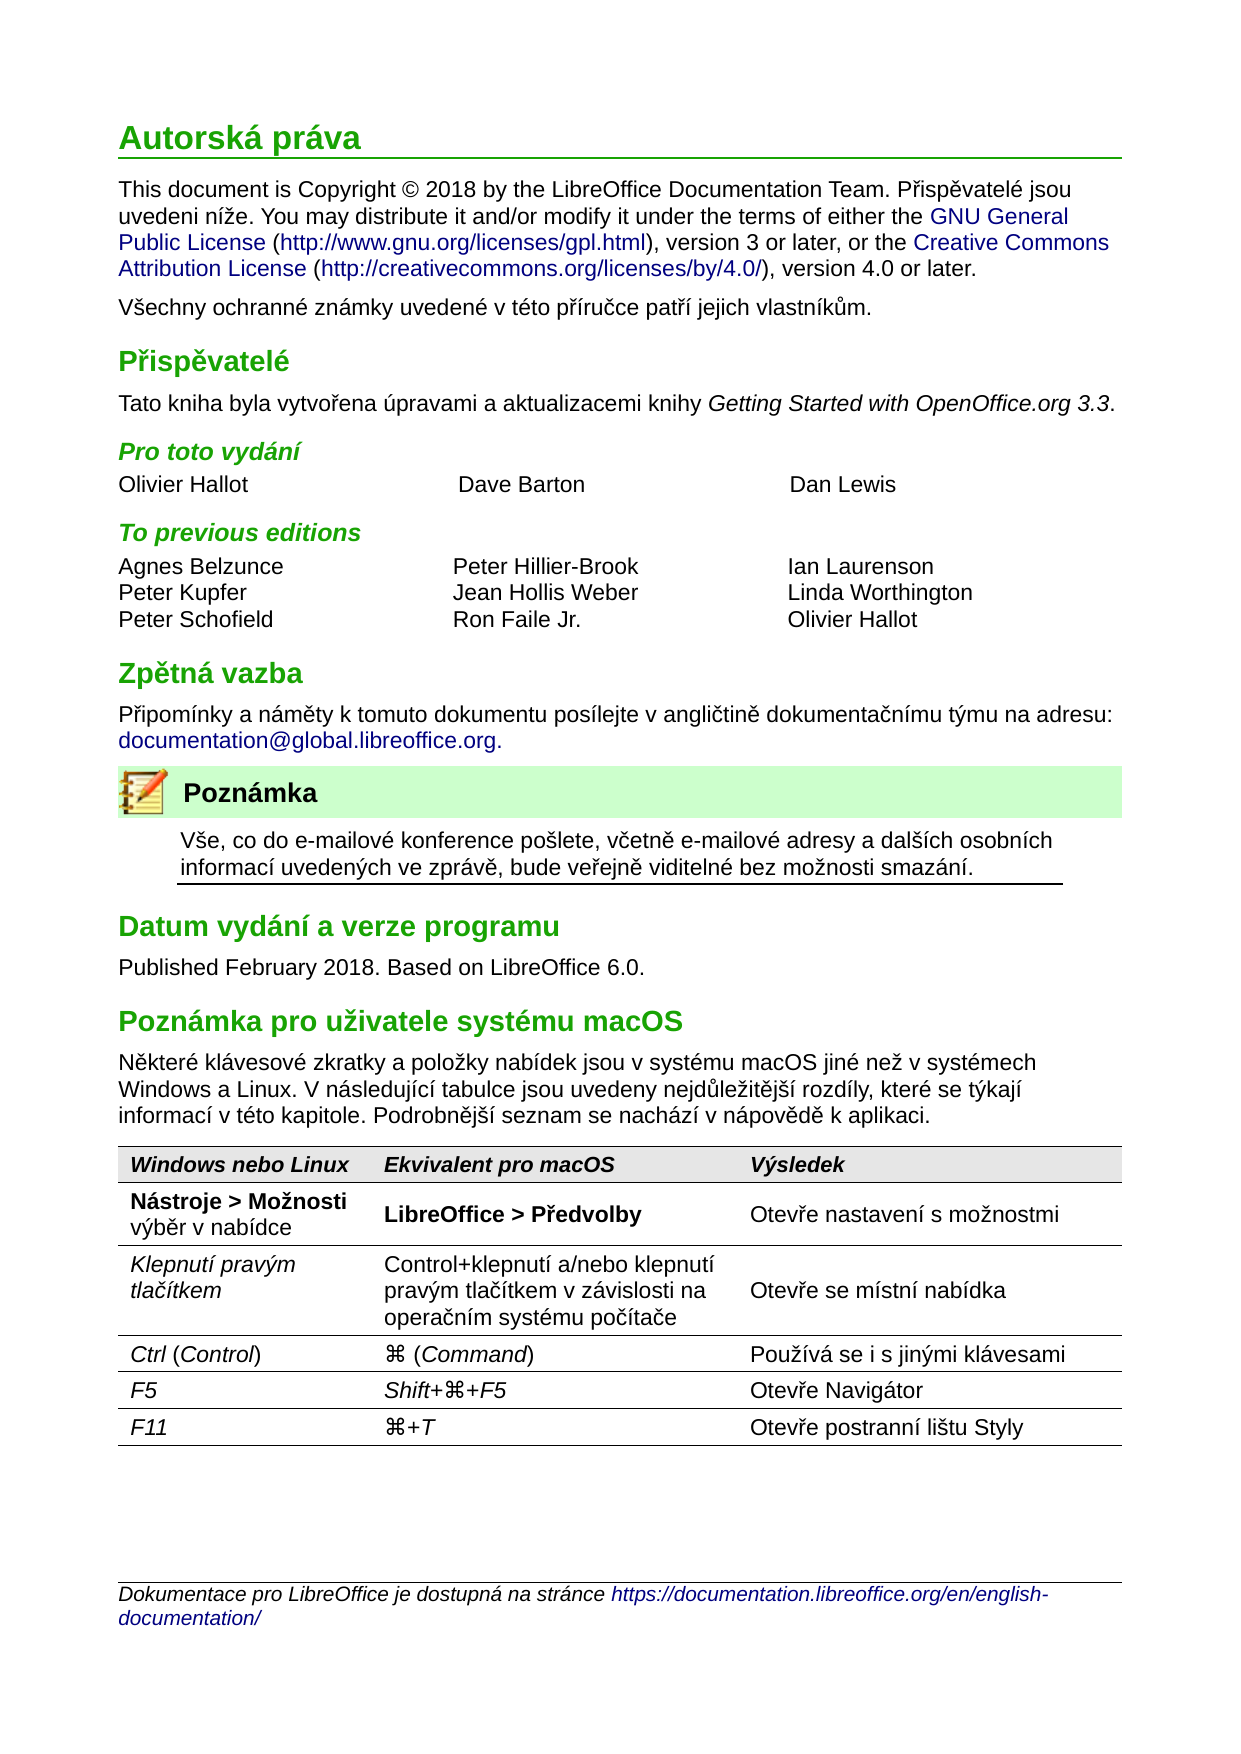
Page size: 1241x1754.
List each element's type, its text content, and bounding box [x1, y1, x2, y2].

text Všechny ochranné známky uvedené v této příručce patří jejich vlastníkům. [118, 294, 1122, 321]
table_header Výsledek [738, 1147, 1122, 1182]
table_cell F5 [118, 1372, 372, 1408]
table_header Dave Barton [458, 471, 789, 498]
table_cell ⌘ (Command) [372, 1336, 738, 1371]
table_cell Otevře nastavení s možnostmi [738, 1183, 1122, 1245]
table_header Peter Hillier-Brook [453, 553, 787, 579]
text Některé klávesové zkratky a položky nabídek jsou v systému macOS jiné než v systémech Windows a Linux. V následující tabulce jsou uvedeny nejdůležitější rozdíly, které se týkají informací v této kapitole. Podrobnější seznam se nachází v nápovědě k aplikaci. [118, 1049, 1122, 1128]
subtitle Autorská práva [118, 118, 1122, 157]
table_header Ekvivalent pro macOS [372, 1147, 738, 1182]
subtitle Přispěvatelé [118, 344, 1122, 378]
subtitle Zpětná vazba [118, 656, 1122, 689]
table_cell Nástroje > Možnosti výběr v nabídce [118, 1183, 372, 1245]
table_cell Olivier Hallot [788, 606, 1122, 632]
table_cell Control+klepnutí a/nebo klepnutí pravým tlačítkem v závislosti na operačním systému počítače [372, 1246, 738, 1334]
subtitle Poznámka [118, 766, 1122, 818]
table_cell Klepnutí pravým tlačítkem [118, 1246, 372, 1334]
table_cell Ctrl (Control) [118, 1336, 372, 1371]
table_cell Ron Faile Jr. [453, 606, 787, 632]
table_header Ian Laurenson [788, 553, 1122, 579]
text Published February 2018. Based on LibreOffice 6.0. [118, 954, 1122, 980]
text Tato kniha byla vytvořena úpravami a aktualizacemi knihy Getting Started with OpenOffice.org 3.3. [118, 389, 1122, 416]
subtitle Pro toto vydání [118, 437, 1122, 465]
subtitle To previous editions [118, 518, 1122, 547]
text This document is Copyright © 2018 by the LibreOffice Documentation Team. Přispěvatelé jsou uvedeni níže. You may distribute it and/or modify it under the terms of either the GNU General Public License (http://www.gnu.org/licenses/gpl.html), version 3 or later, or the Creative Commons Attribution License (http://creativecommons.org/licenses/by/4.0/), version 4.0 or later. [118, 176, 1122, 282]
table_cell F11 [118, 1409, 372, 1445]
table_cell Otevře postranní lištu Styly [738, 1409, 1122, 1445]
table_cell LibreOffice > Předvolby [372, 1183, 738, 1245]
table_cell Otevře Navigátor [738, 1372, 1122, 1408]
subtitle Datum vydání a verze programu [118, 909, 1122, 942]
table_header Dan Lewis [789, 471, 1122, 498]
table_header Olivier Hallot [118, 471, 458, 498]
table_cell Peter Kupfer [118, 579, 453, 606]
text Připomínky a náměty k tomuto dokumentu posílejte v angličtině dokumentačnímu týmu na adresu: documentation@global.libreoffice.org. [118, 701, 1122, 754]
table_header Windows nebo Linux [118, 1147, 372, 1182]
subtitle Poznámka pro uživatele systému macOS [118, 1004, 1122, 1037]
table_cell Používá se i s jinými klávesami [738, 1336, 1122, 1371]
table_cell Otevře se místní nabídka [738, 1246, 1122, 1334]
table_cell Shift+⌘+F5 [372, 1372, 738, 1408]
table_cell Linda Worthington [788, 579, 1122, 606]
table_cell Jean Hollis Weber [453, 579, 787, 606]
picture [119, 767, 170, 818]
table_header Agnes Belzunce [118, 553, 453, 579]
text Vše, co do e-mailové konference pošlete, včetně e-mailové adresy a dalších osobních informací uvedených ve zprávě, bude veřejně viditelné bez možnosti smazání. [177, 824, 1063, 883]
table_cell Peter Schofield [118, 606, 453, 632]
table_cell ⌘+T [372, 1409, 738, 1445]
